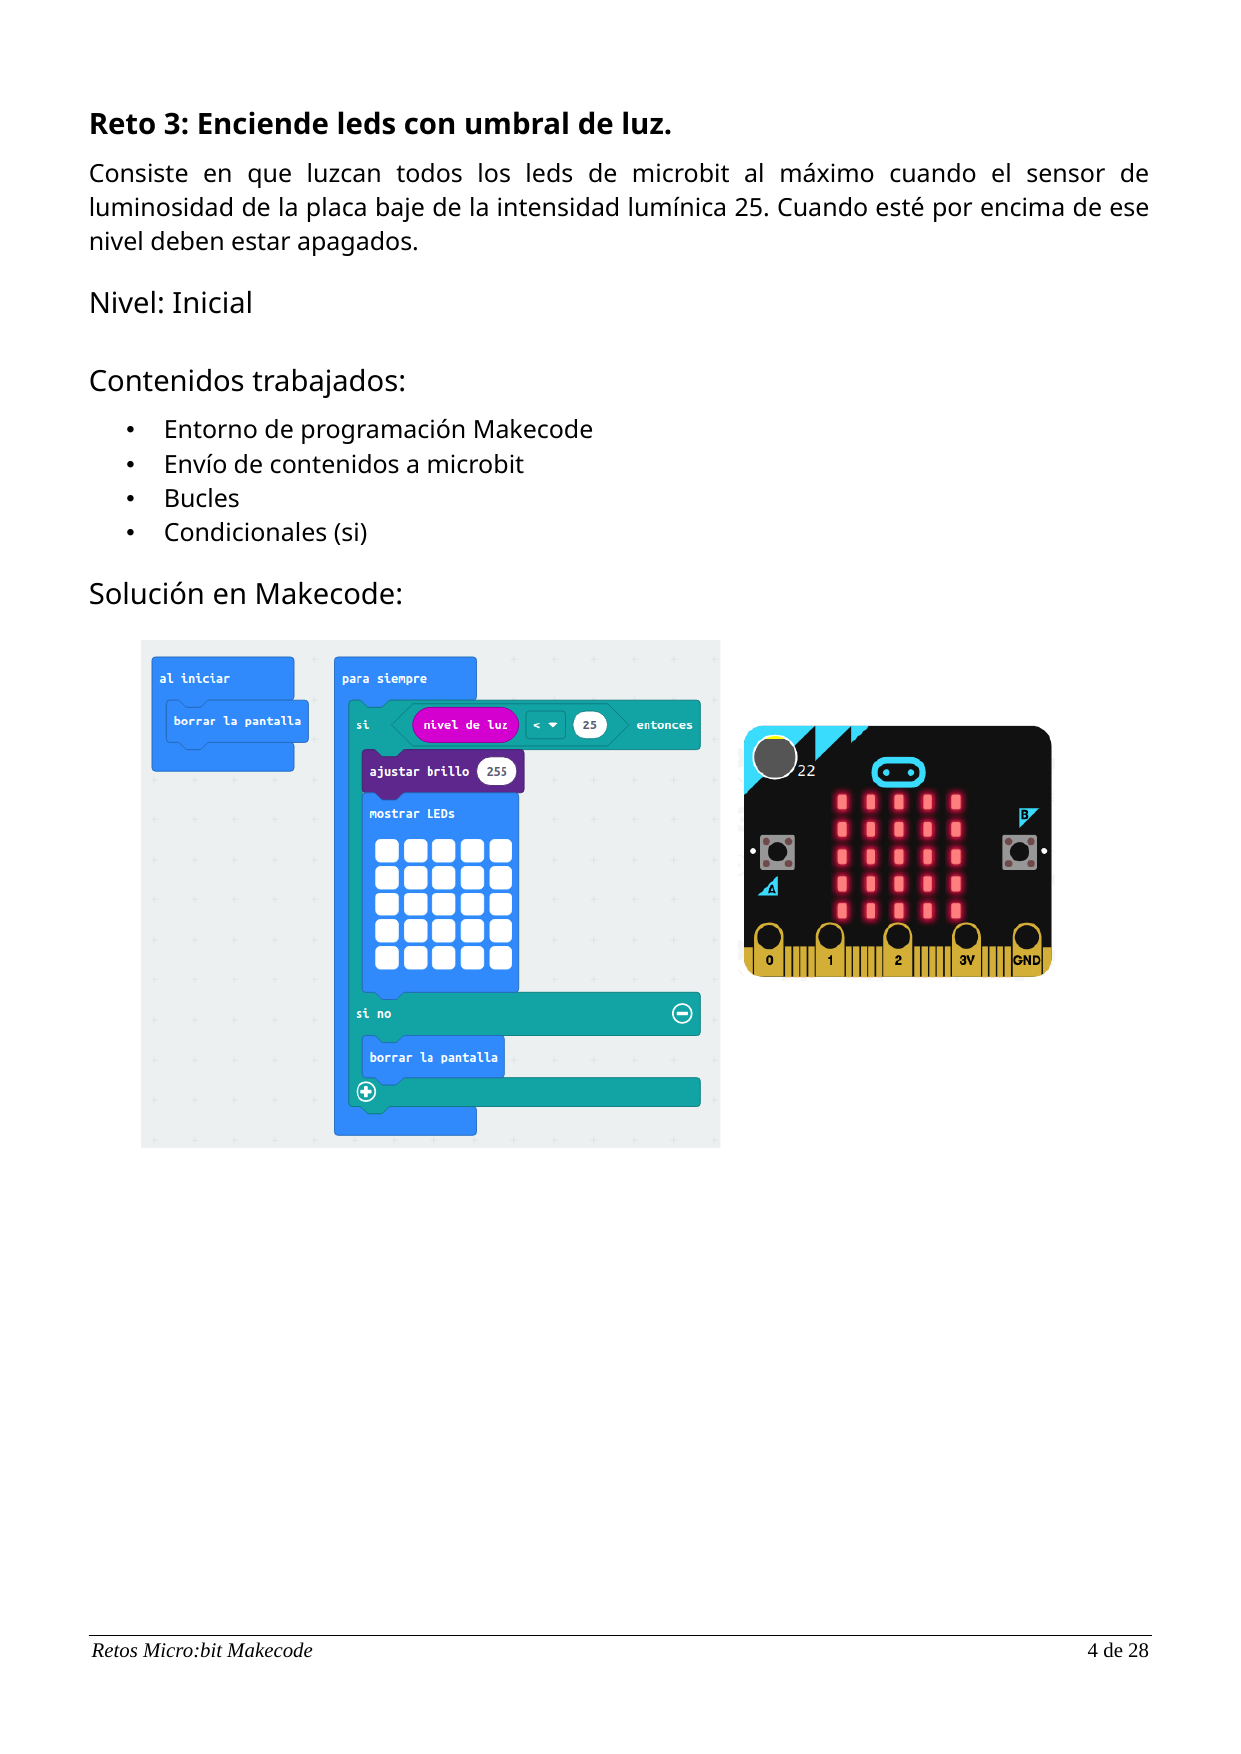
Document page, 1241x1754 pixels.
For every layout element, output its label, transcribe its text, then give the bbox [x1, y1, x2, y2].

text Consiste en que luzcan todos los leds de microbit al máximo cuando el sensor de luminosidad de la placa baje de la intensidad lumínica 25. Cuando esté por encima de ese nivel deben estar apagados. [88, 156, 1152, 258]
subtitle Reto 3: Enciende leds con umbral de luz. [88, 103, 1152, 143]
list Condicionales (si) [126, 514, 1152, 548]
picture [141, 640, 721, 1148]
subtitle Solución en Makecode: [88, 573, 1152, 613]
list Bucles [126, 480, 1152, 514]
picture [737, 720, 1055, 981]
list Entorno de programación Makecode [126, 412, 1152, 446]
list Envío de contenidos a microbit [126, 446, 1152, 480]
subtitle Contenidos trabajados: [88, 360, 1152, 400]
subtitle Nivel: Inicial [88, 283, 1152, 322]
